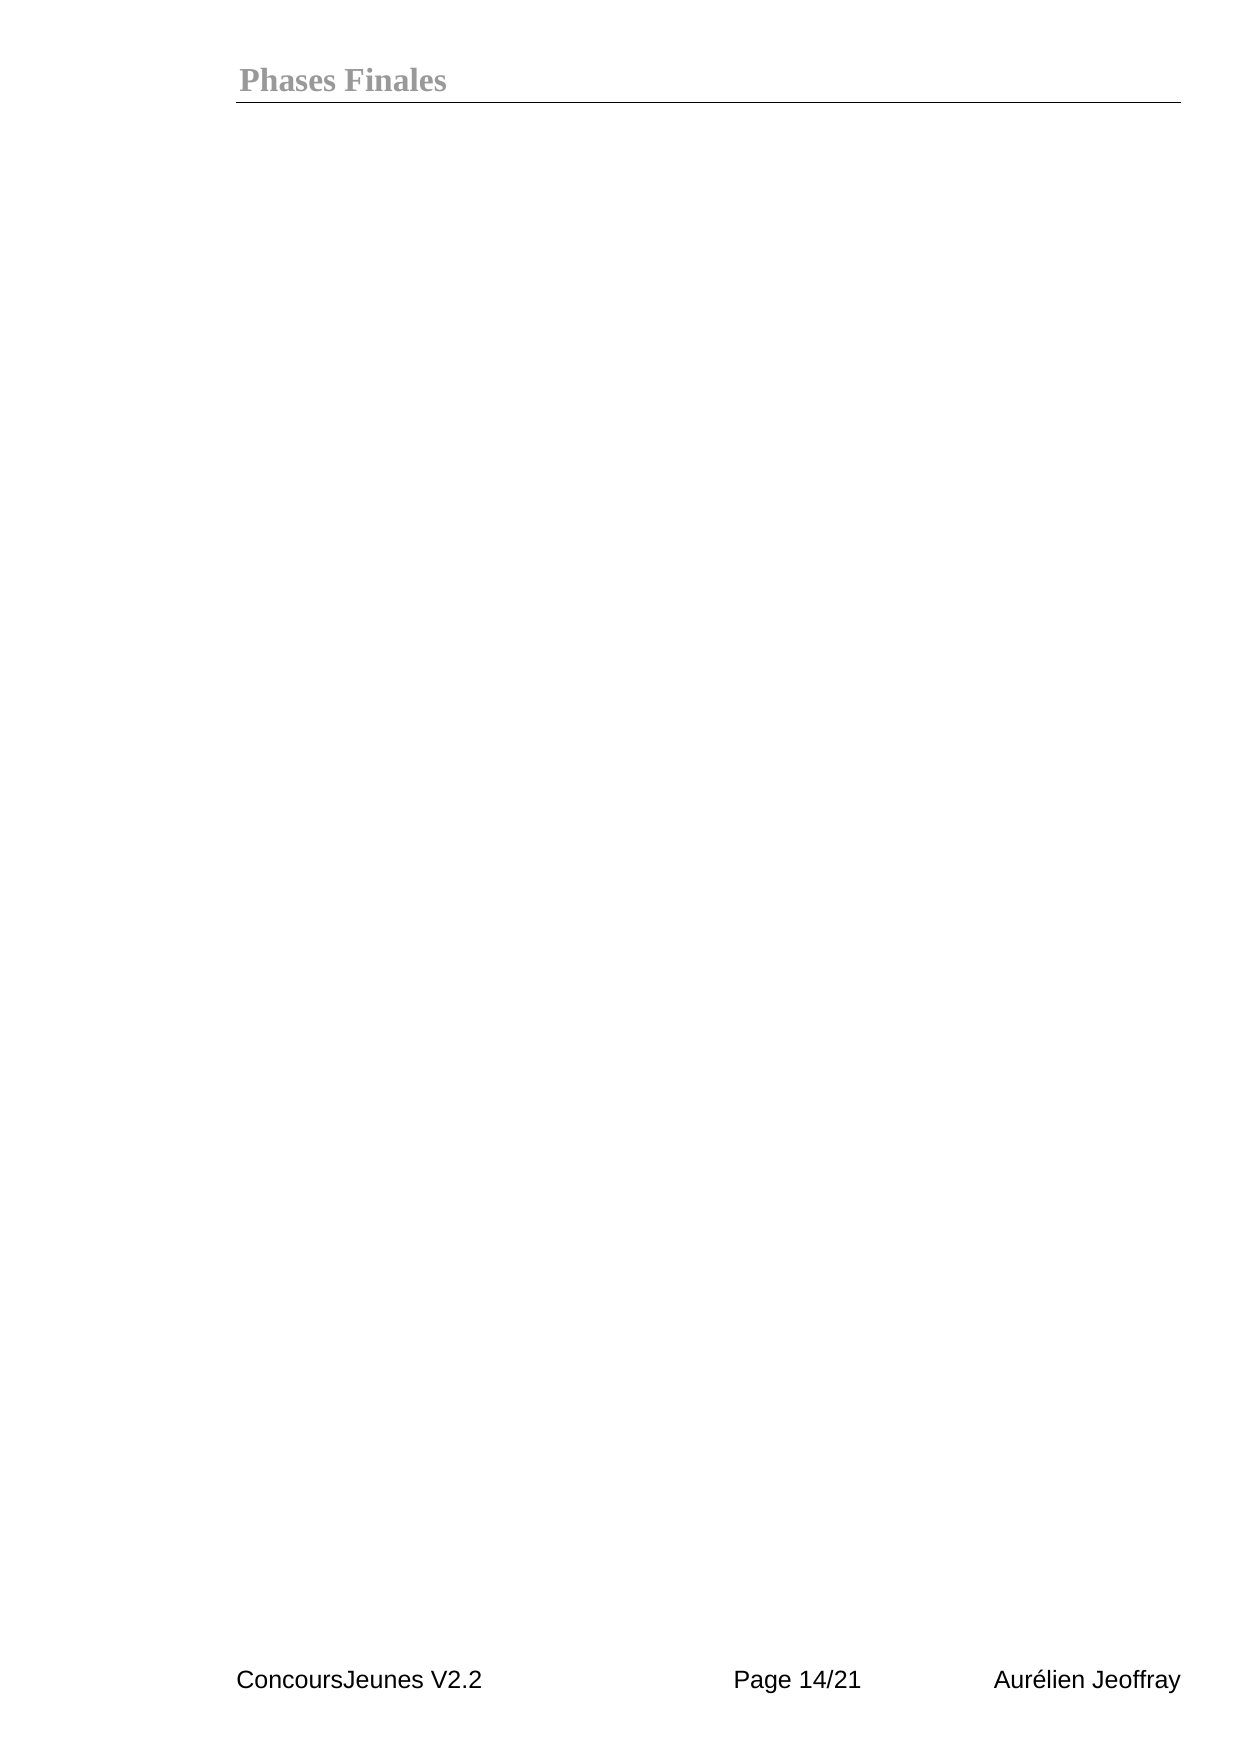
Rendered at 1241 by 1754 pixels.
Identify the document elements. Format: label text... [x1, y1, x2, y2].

subtitle Phases Finales [236, 59, 1181, 102]
